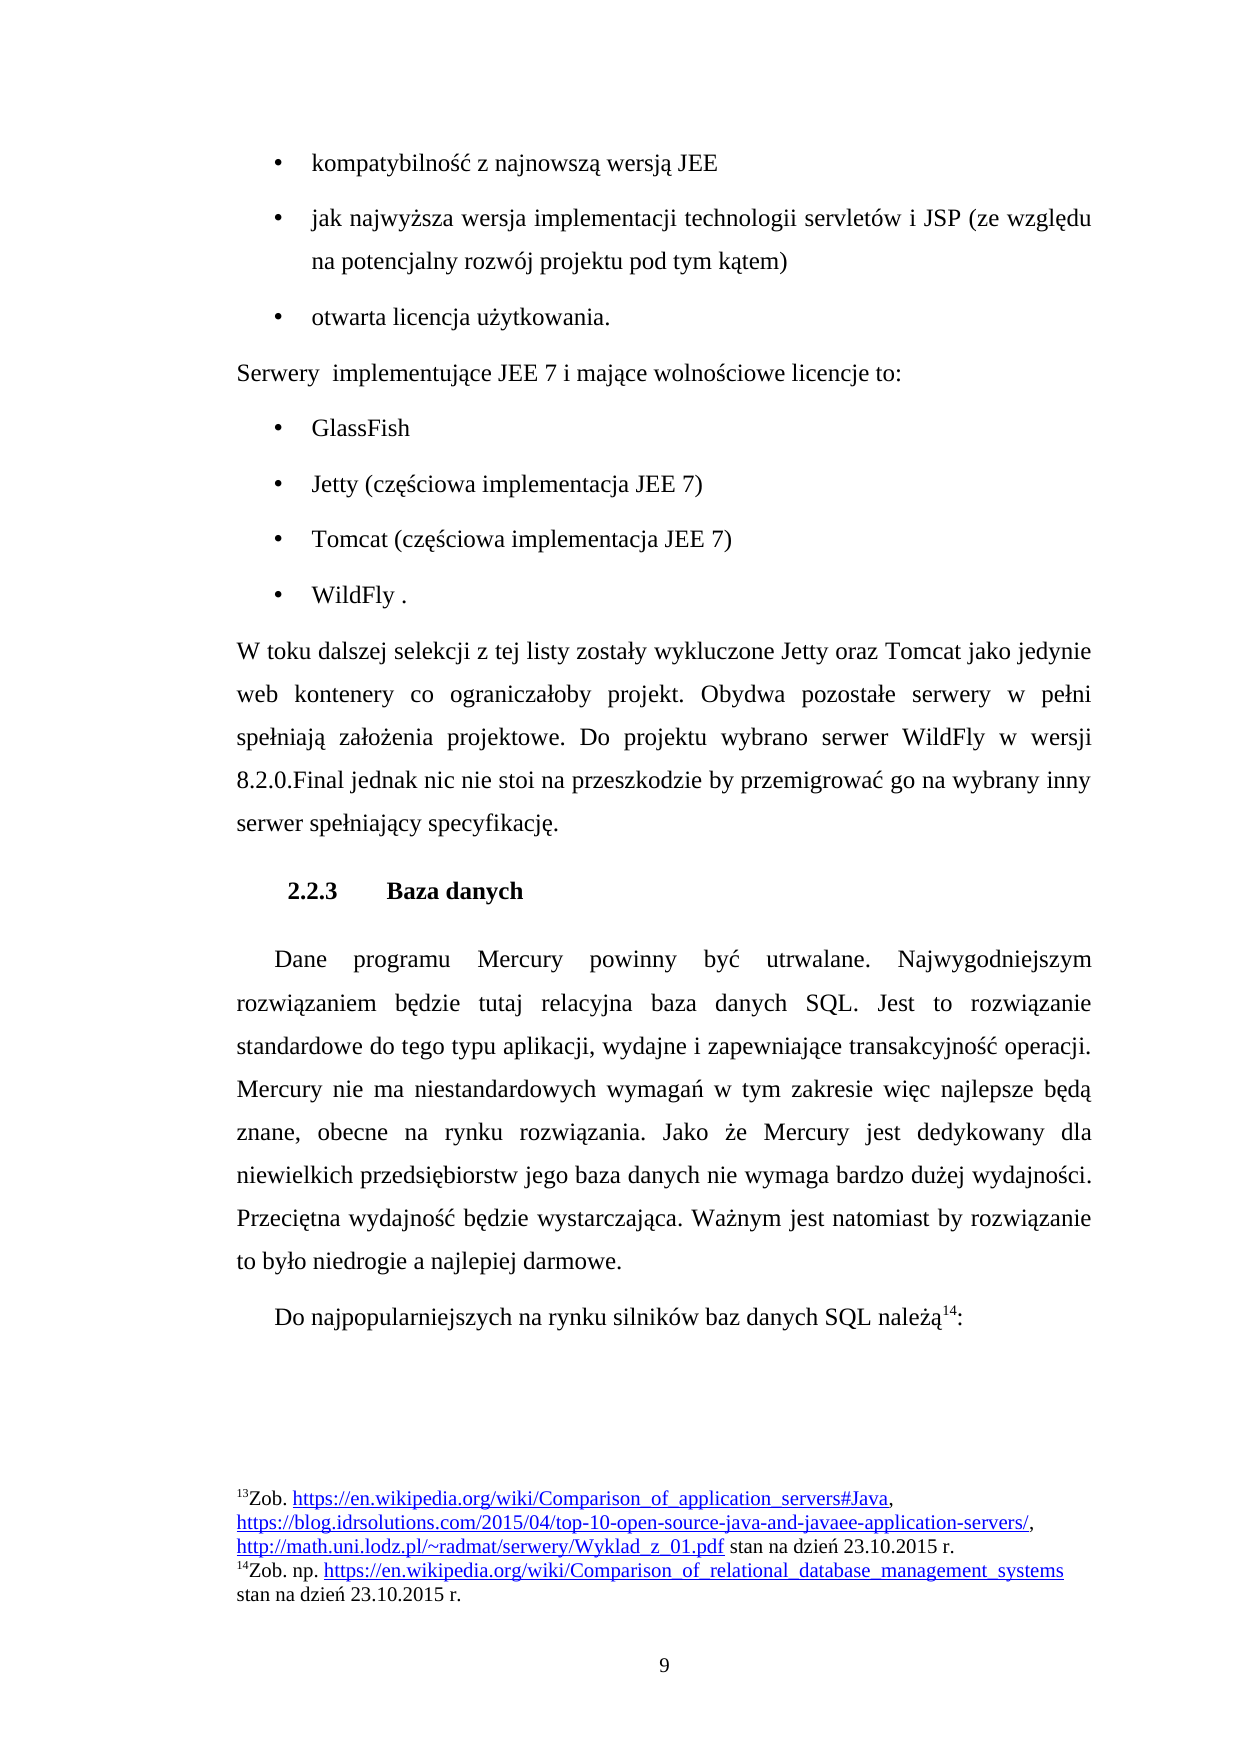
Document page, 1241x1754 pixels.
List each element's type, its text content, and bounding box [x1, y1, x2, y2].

text Serwery implementujące JEE 7 i mające wolnościowe licencje to: [236, 358, 1092, 386]
list WildFly . [274, 580, 1092, 609]
list Tomcat (częściowa implementacja JEE 7) [274, 524, 1092, 553]
list GlassFish [274, 413, 1092, 442]
list Jetty (częściowa implementacja JEE 7) [274, 469, 1092, 498]
text Zob. https://en.wikipedia.org/wiki/Comparison_of_application_servers#Java, https://blog.idrsolutions.com/2015/04/top-10-open-source-java-and-javaee-application-servers/, http://math.uni.lodz.pl/~radmat/serwery/Wyklad_z_01.pdf stan na dzień 23.10.2015 r. [236, 1486, 1092, 1558]
list jak najwyższa wersja implementacji technologii servletów i JSP (ze względu na potencjalny rozwój projektu pod tym kątem) [274, 203, 1092, 275]
text Dane programu Mercury powinny być utrwalane. Najwygodniejszym rozwiązaniem będzie tutaj relacyjna baza danych SQL. Jest to rozwiązanie standardowe do tego typu aplikacji, wydajne i zapewniające transakcyjność operacji. Mercury nie ma niestandardowych wymagań w tym zakresie więc najlepsze będą znane, obecne na rynku rozwiązania. Jako że Mercury jest dedykowany dla niewielkich przedsiębiorstw jego baza danych nie wymaga bardzo dużej wydajności. Przeciętna wydajność będzie wystarczająca. Ważnym jest natomiast by rozwiązanie to było niedrogie a najlepiej darmowe. [236, 944, 1092, 1275]
text W toku dalszej selekcji z tej listy zostały wykluczone Jetty oraz Tomcat jako jedynie web kontenery co ograniczałoby projekt. Obydwa pozostałe serwery w pełni spełniają założenia projektowe. Do projektu wybrano serwer WildFly w wersji 8.2.0.Final jednak nic nie stoi na przeszkodzie by przemigrować go na wybrany inny serwer spełniający specyfikację. [236, 636, 1092, 837]
text Zob. np. https://en.wikipedia.org/wiki/Comparison_of_relational_database_management_systems stan na dzień 23.10.2015 r. [236, 1558, 1092, 1606]
list kompatybilność z najnowszą wersją JEE [274, 148, 1092, 176]
subtitle Baza danych [281, 876, 1092, 905]
text Do najpopularniejszych na rynku silników baz danych SQL należą: [236, 1302, 1092, 1331]
list otwarta licencja użytkowania. [274, 302, 1092, 331]
